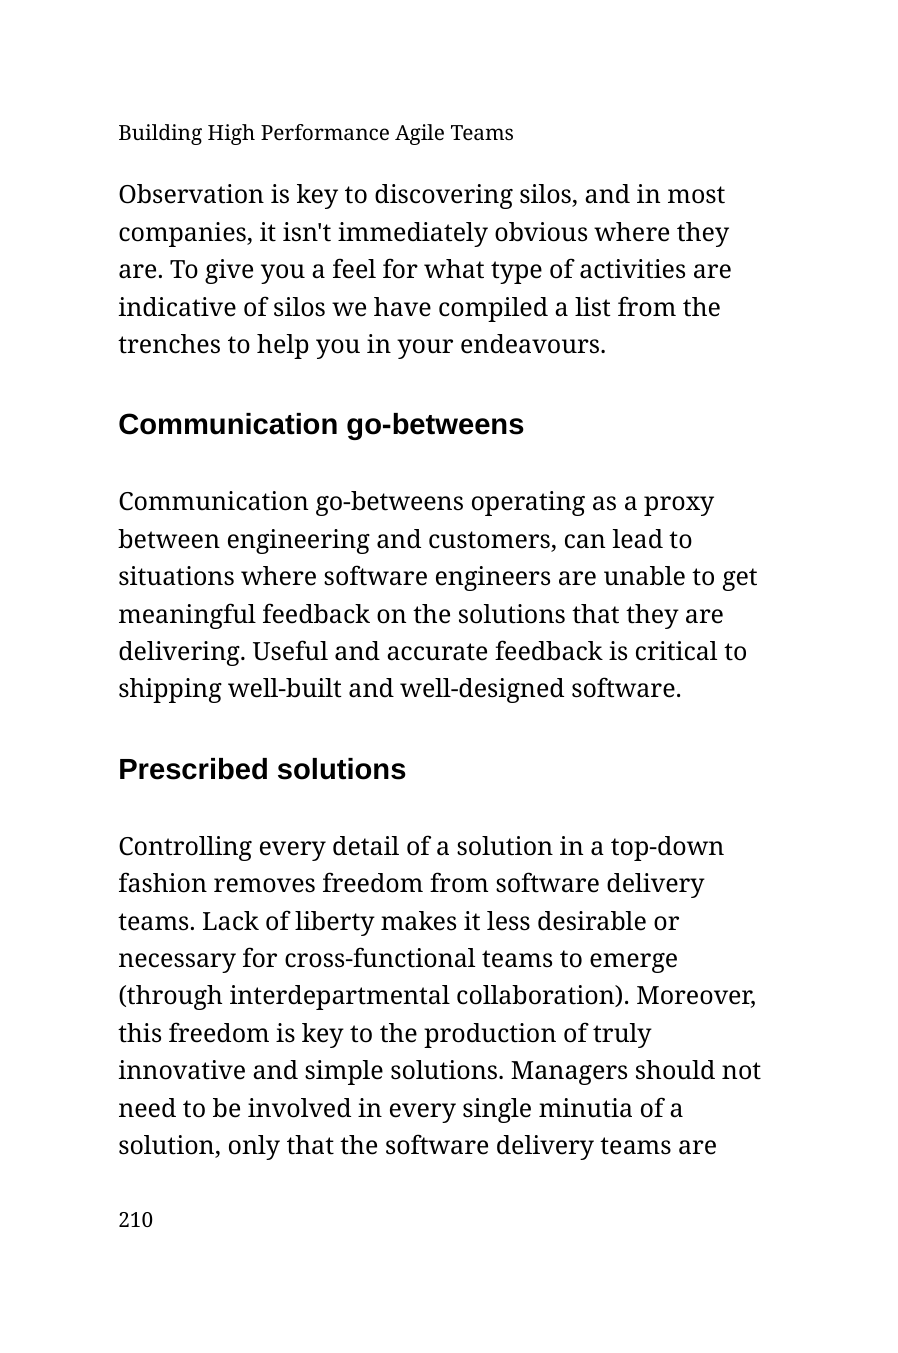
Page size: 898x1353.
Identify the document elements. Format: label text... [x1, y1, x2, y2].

subtitle Prescribed solutions [118, 752, 779, 785]
subtitle Communication go-betweens [118, 407, 779, 441]
text Controlling every detail of a solution in a top-down fashion removes freedom from software delivery teams. Lack of liberty makes it less desirable or necessary for cross-functional teams to emerge (through interdepartmental collaboration). Moreover, this freedom is key to the production of truly innovative and simple solutions. Managers should not need to be involved in every single minutia of a solution, only that the software delivery teams are [118, 828, 779, 1162]
text Observation is key to discovering silos, and in most companies, it isn't immediately obvious where they are. To give you a feel for what type of activities are indicative of silos we have compiled a list from the trenches to help you in your endeavours. [118, 177, 779, 361]
text Communication go-betweens operating as a proxy between engineering and customers, can lead to situations where software engineers are unable to get meaningful feedback on the solutions that they are delivering. Useful and accurate feedback is critical to shipping well-built and well-designed software. [118, 484, 779, 705]
